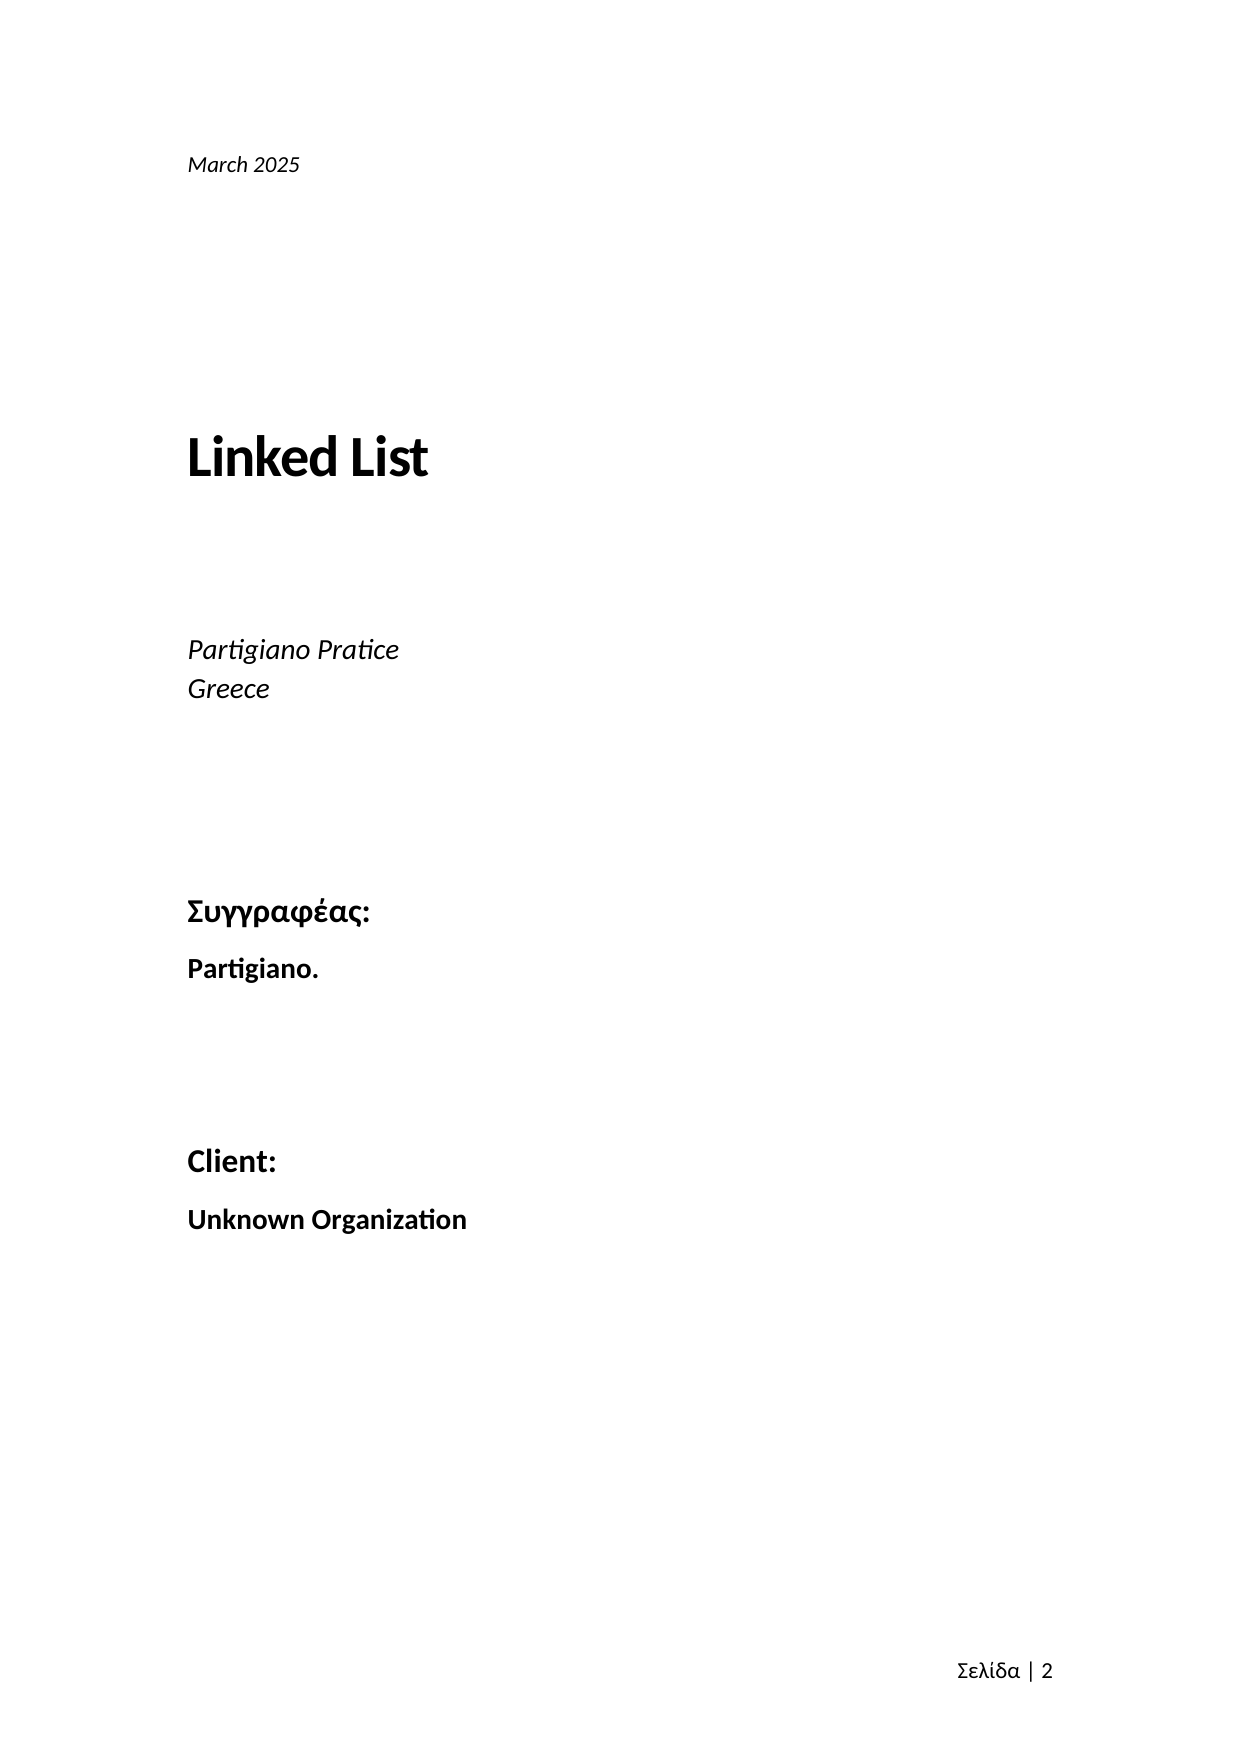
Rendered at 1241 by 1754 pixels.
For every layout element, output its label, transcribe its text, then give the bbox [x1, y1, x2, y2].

text Συγγραφέας: [187, 890, 1053, 931]
text Client: [187, 1140, 1053, 1181]
text Partigiano Pratice [187, 631, 1053, 667]
title Linked List [187, 419, 1053, 491]
text Partigiano. [187, 951, 1053, 986]
text Unknown Organization [187, 1201, 1053, 1236]
text Greece [187, 670, 1053, 705]
